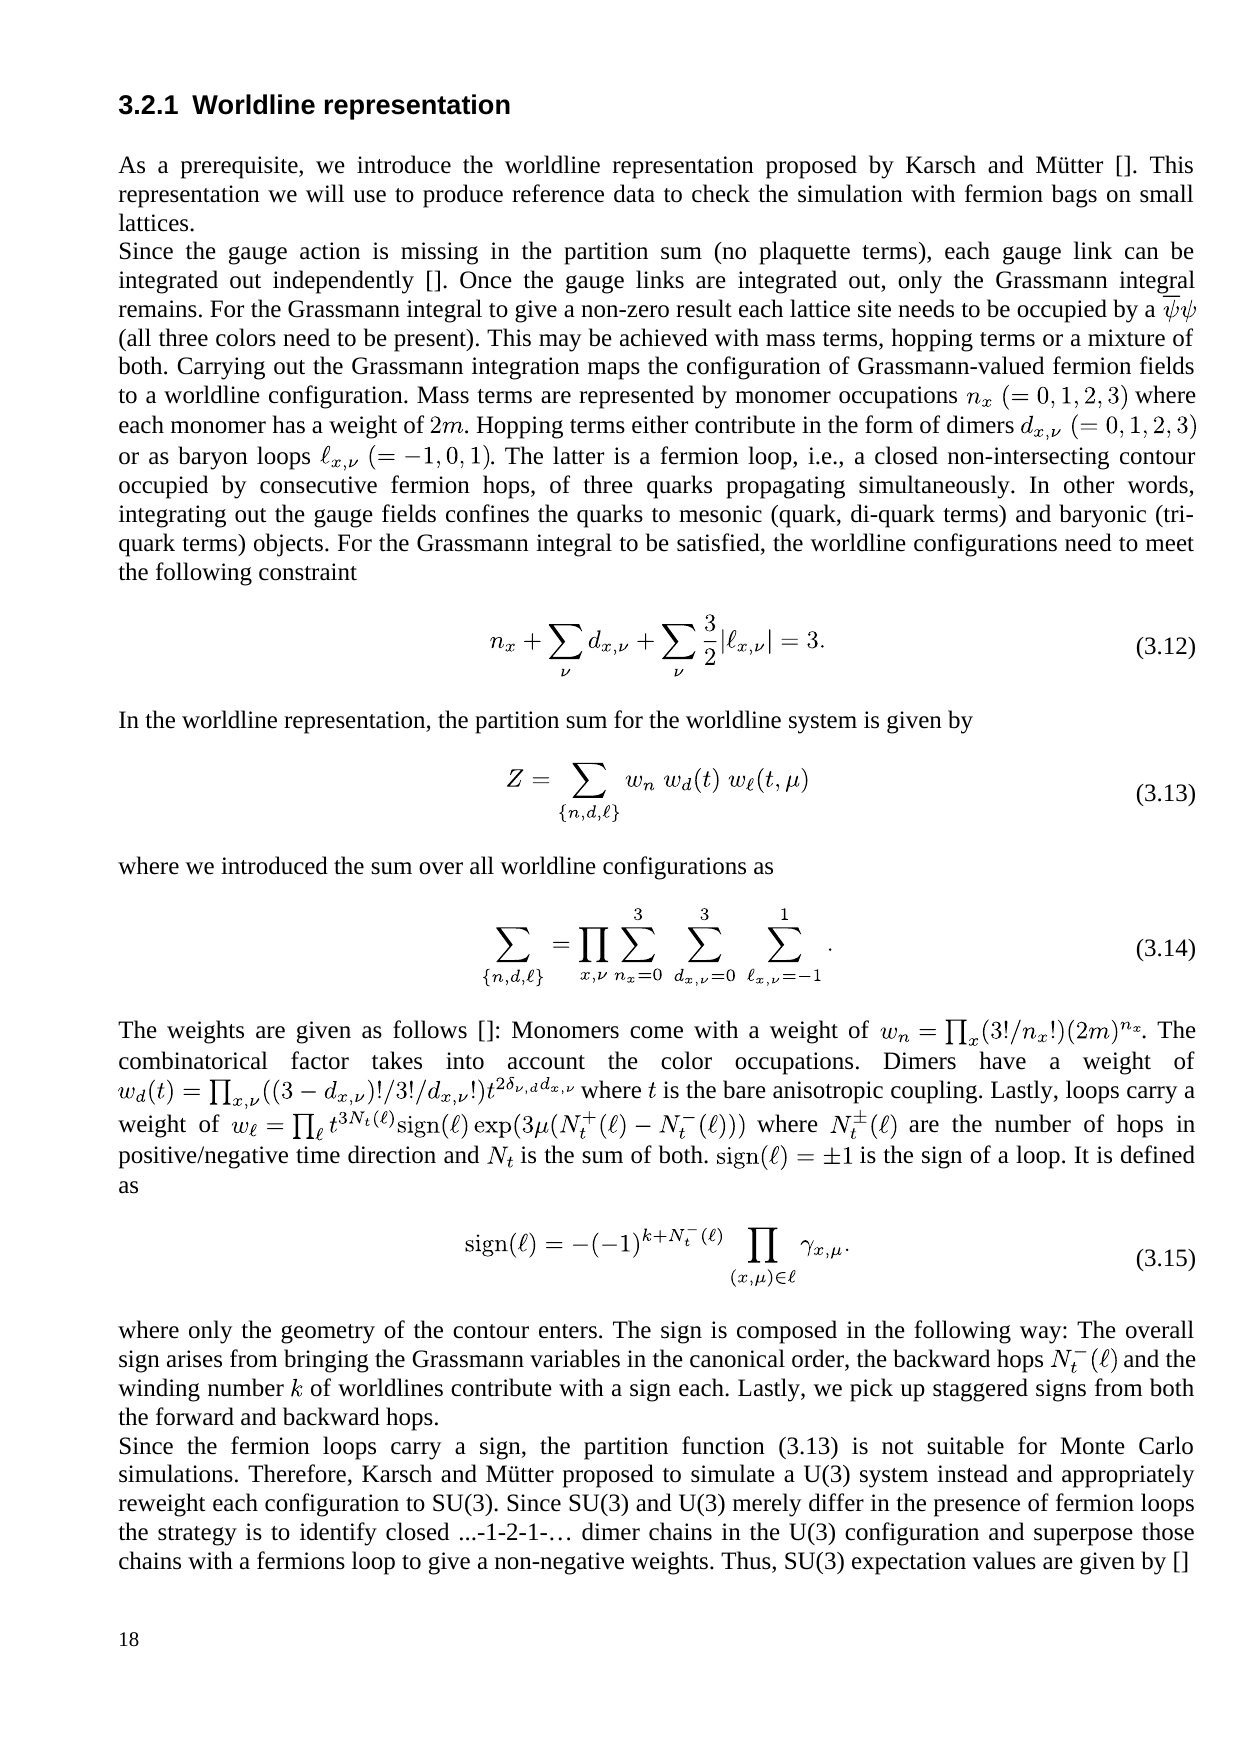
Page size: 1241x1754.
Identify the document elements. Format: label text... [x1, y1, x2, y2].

text Since the fermion loops carry a sign, the partition function (3.13) is not suitable for Monte Carlo simulations. Therefore, Karsch and Mütter proposed to simulate a U(3) system instead and appropriately reweight each configuration to SU(3). Since SU(3) and U(3) merely differ in the presence of fermion loops the strategy is to identify closed ...-1-2-1-… dimer chains in the U(3) configuration and superpose those chains with a fermions loop to give a non-negative weights. Thus, SU(3) expectation values are given by [] [118, 1431, 1196, 1574]
subtitle Worldline representation [118, 89, 1196, 120]
text In the worldline representation, the partition sum for the worldline system is given by [118, 705, 1196, 734]
text (3.15) [769, 1228, 1196, 1287]
text [118, 614, 708, 677]
text where only the geometry of the contour enters. The sign is composed in the following way: The overall sign arises from bringing the Grassmann variables in the canonical order, the backward hops and the winding number of worldlines contribute with a sign each. Lastly, we pick up staggered signs from both the forward and backward hops. [118, 1316, 1196, 1431]
text (3.12) [677, 614, 1196, 677]
text [118, 1228, 734, 1287]
text where we introduced the sum over all worldline configurations as [118, 851, 1196, 879]
text (3.14) [786, 908, 1196, 986]
text As a prerequisite, we introduce the worldline representation proposed by Karsch and Mütter []. This representation we will use to produce reference data to check the simulation with fermion bags on small lattices. [118, 150, 1196, 236]
text [118, 908, 635, 986]
text (3.13) [604, 763, 1196, 822]
text The weights are given as follows []: Monomers come with a weight of . The combinatorical factor takes into account the color occupations. Dimers have a weight of where is the bare anisotropic coupling. Lastly, loops carry a weight of where are the number of hops in positive/negative time direction and is the sum of both. is the sign of a loop. It is defined as [118, 1015, 1196, 1199]
text [118, 763, 572, 822]
text Since the gauge action is missing in the partition sum (no plaquette terms), each gauge link can be integrated out independently []. Once the gauge links are integrated out, only the Grassmann integral remains. For the Grassmann integral to give a non-zero result each lattice site needs to be occupied by a (all three colors need to be present). This may be achieved with mass terms, hopping terms or a mixture of both. Carrying out the Grassmann integration maps the configuration of Grassmann-valued fermion fields to a worldline configuration. Mass terms are represented by monomer occupations where each monomer has a weight of . Hopping terms either contribute in the form of dimers or as baryon loops . The latter is a fermion loop, i.e., a closed non-intersecting contour occupied by consecutive fermion hops, of three quarks propagating simultaneously. In other words, integrating out the gauge fields confines the quarks to mesonic (quark, di-quark terms) and baryonic (tri-quark terms) objects. For the Grassmann integral to be satisfied, the worldline configurations need to meet the following constraint [118, 236, 1196, 586]
